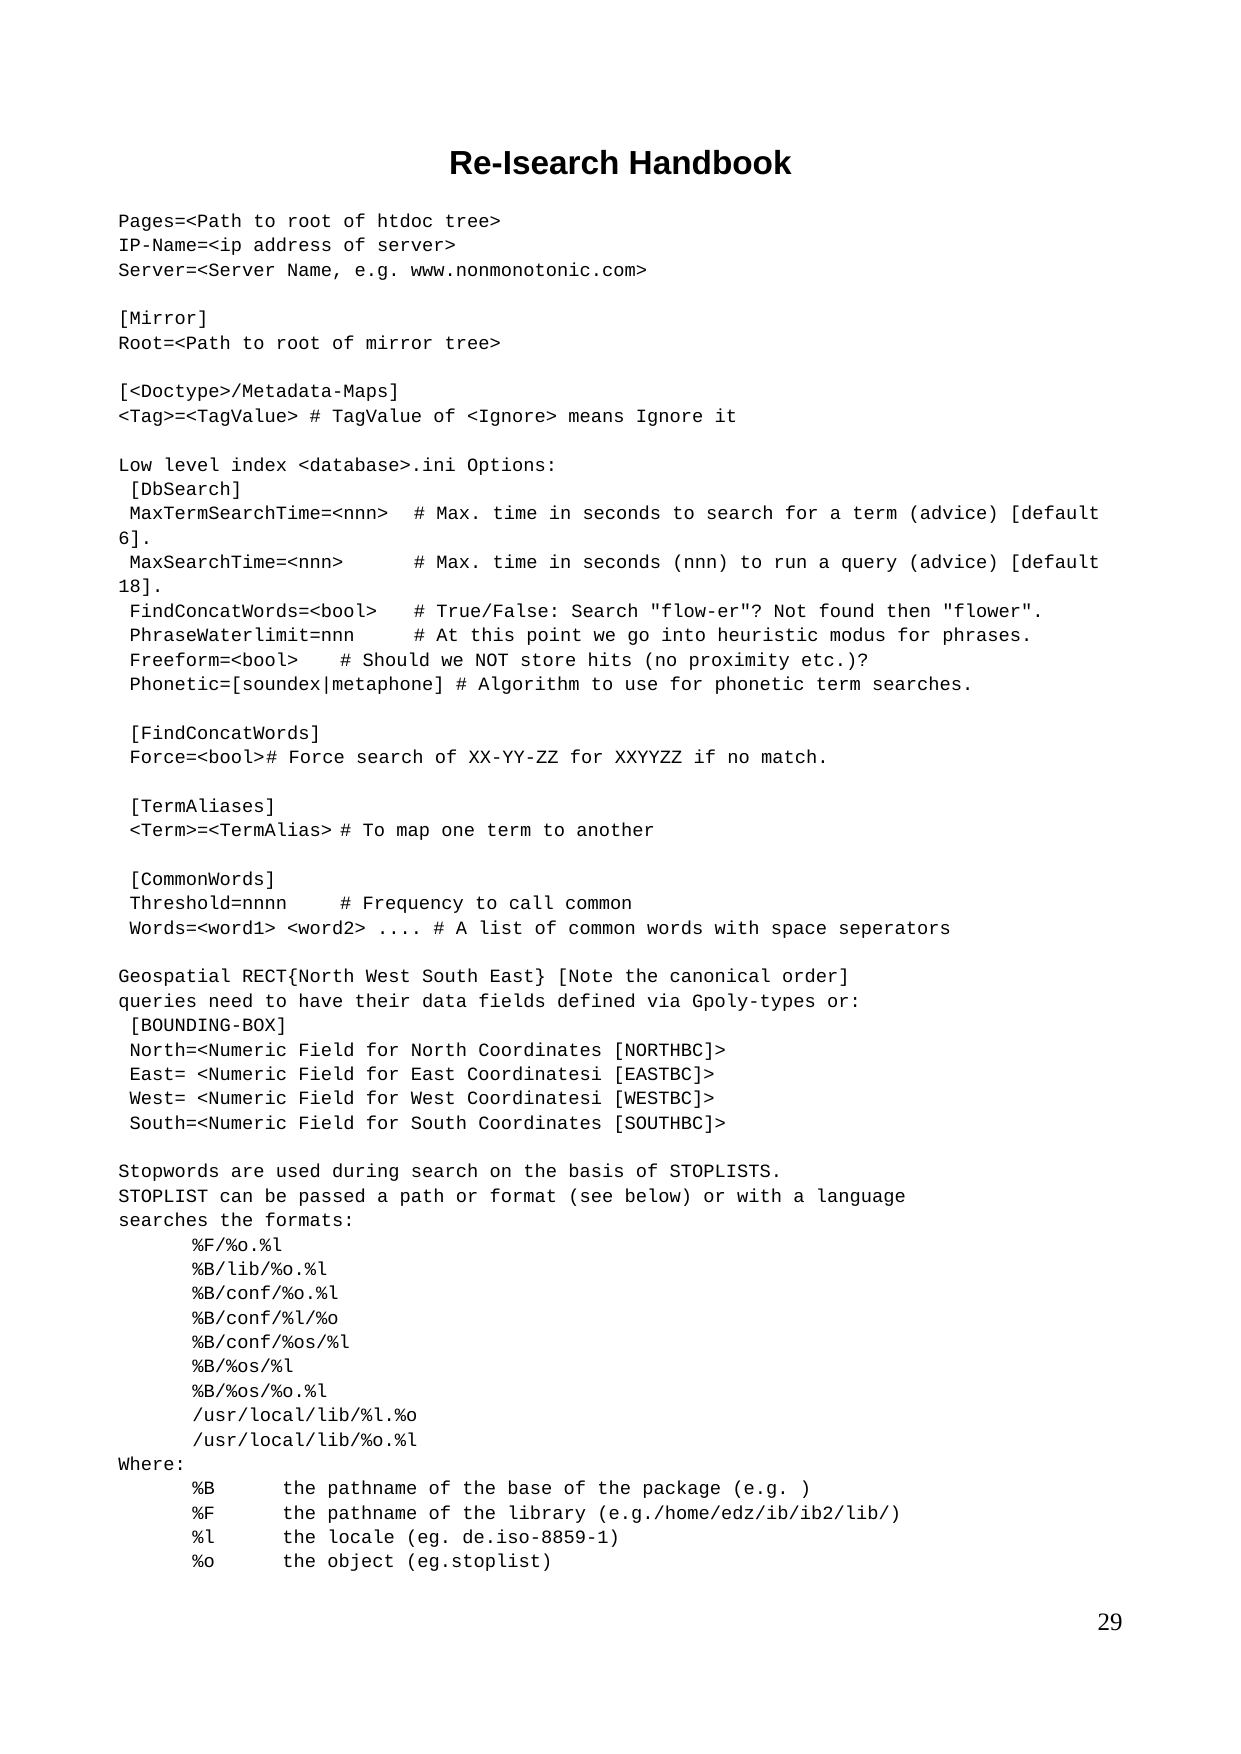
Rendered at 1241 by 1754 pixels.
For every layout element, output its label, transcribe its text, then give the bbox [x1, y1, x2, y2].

text Freeform=<bool> # Should we NOT store hits (no proximity etc.)? [118, 650, 1122, 672]
text %B/conf/%l/%o [118, 1308, 1122, 1330]
text searches the formats: [118, 1211, 1122, 1232]
text [CommonWords] [118, 870, 1122, 891]
text %F the pathname of the library (e.g./home/edz/ib/ib2/lib/) [118, 1503, 1122, 1525]
text /usr/local/lib/%l.%o [118, 1406, 1122, 1427]
text [FindConcatWords] [118, 723, 1122, 745]
text Words=<word1> <word2> .... # A list of common words with space seperators [118, 918, 1122, 940]
text Threshold=nnnn # Frequency to call common [118, 894, 1122, 915]
text [TermAliases] [118, 797, 1122, 818]
text %B/conf/%os/%l [118, 1333, 1122, 1354]
text [DbSearch] [118, 480, 1122, 501]
text [<Doctype>/Metadata-Maps] [118, 382, 1122, 403]
text [Mirror] [118, 309, 1122, 330]
text Server=<Server Name, e.g. www.nonmonotonic.com> [118, 260, 1122, 282]
text Where: [118, 1455, 1122, 1476]
text Pages=<Path to root of htdoc tree> [118, 212, 1122, 233]
text Stopwords are used during search on the basis of STOPLISTS. [118, 1162, 1122, 1183]
text Low level index <database>.ini Options: [118, 455, 1122, 477]
text %B the pathname of the base of the package (e.g. ) [118, 1479, 1122, 1500]
text %F/%o.%l [118, 1235, 1122, 1257]
text <Term>=<TermAlias> # To map one term to another [118, 821, 1122, 842]
text East= <Numeric Field for East Coordinatesi [EASTBC]> [118, 1065, 1122, 1086]
text %o the object (eg.stoplist) [118, 1552, 1122, 1573]
text MaxSearchTime=<nnn> # Max. time in seconds (nnn) to run a query (advice) [default 18]. [118, 553, 1122, 598]
text %l the locale (eg. de.iso-8859-1) [118, 1528, 1122, 1549]
text Phonetic=[soundex|metaphone] # Algorithm to use for phonetic term searches. [118, 675, 1122, 696]
text Force=<bool> # Force search of XX-YY-ZZ for XXYYZZ if no match. [118, 748, 1122, 769]
text West= <Numeric Field for West Coordinatesi [WESTBC]> [118, 1089, 1122, 1110]
text MaxTermSearchTime=<nnn> # Max. time in seconds to search for a term (advice) [default 6]. [118, 504, 1122, 550]
text STOPLIST can be passed a path or format (see below) or with a language [118, 1187, 1122, 1208]
text Root=<Path to root of mirror tree> [118, 333, 1122, 355]
text PhraseWaterlimit=nnn # At this point we go into heuristic modus for phrases. [118, 626, 1122, 647]
text queries need to have their data fields defined via Gpoly-types or: [118, 992, 1122, 1013]
text IP-Name=<ip address of server> [118, 236, 1122, 257]
text %B/%os/%o.%l [118, 1382, 1122, 1403]
text South=<Numeric Field for South Coordinates [SOUTHBC]> [118, 1113, 1122, 1135]
text %B/%os/%l [118, 1357, 1122, 1378]
text %B/conf/%o.%l [118, 1284, 1122, 1305]
text /usr/local/lib/%o.%l [118, 1430, 1122, 1452]
text FindConcatWords=<bool> # True/False: Search "flow-er"? Not found then "flower". [118, 602, 1122, 623]
text North=<Numeric Field for North Coordinates [NORTHBC]> [118, 1040, 1122, 1062]
text [BOUNDING-BOX] [118, 1016, 1122, 1037]
text <Tag>=<TagValue> # TagValue of <Ignore> means Ignore it [118, 407, 1122, 428]
text %B/lib/%o.%l [118, 1260, 1122, 1281]
text Geospatial RECT{North West South East} [Note the canonical order] [118, 967, 1122, 988]
